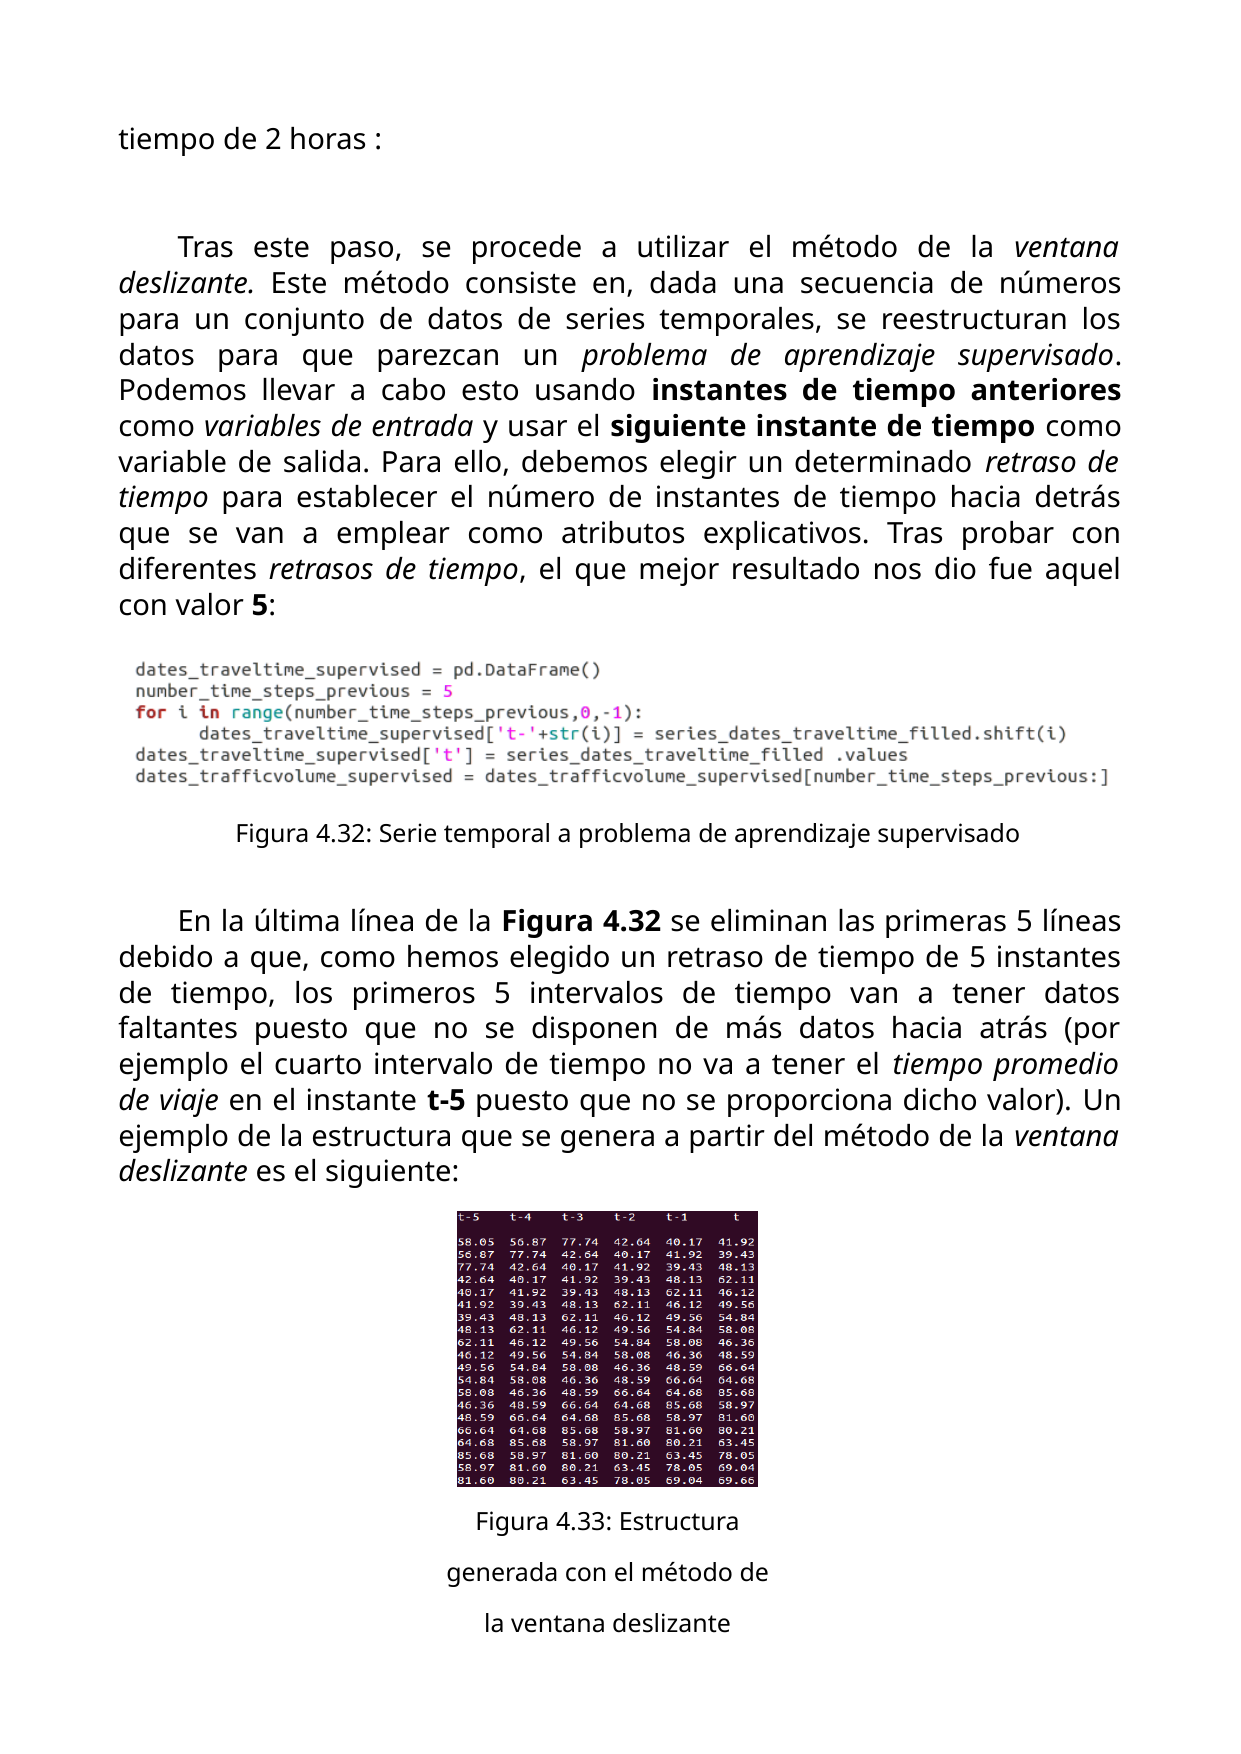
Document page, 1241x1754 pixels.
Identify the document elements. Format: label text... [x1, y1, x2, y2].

text tiempo de 2 horas : [118, 118, 1122, 158]
text Tras este paso, se procede a utilizar el método de la ventana deslizante. Este método consiste en, dada una secuencia de números para un conjunto de datos de series temporales, se reestructuran los datos para que parezcan un problema de aprendizaje supervisado. Podemos llevar a cabo esto usando instantes de tiempo anteriores como variables de entrada y usar el siguiente instante de tiempo como variable de salida. Para ello, debemos elegir un determinado retraso de tiempo para establecer el número de instantes de tiempo hacia detrás que se van a emplear como atributos explicativos. Tras probar con diferentes retrasos de tiempo, el que mejor resultado nos dio fue aquel con valor 5: [118, 227, 1122, 624]
text En la última línea de la Figura 4.32 se eliminan las primeras 5 líneas debido a que, como hemos elegido un retraso de tiempo de 5 instantes de tiempo, los primeros 5 intervalos de tiempo van a tener datos faltantes puesto que no se disponen de más datos hacia atrás (por ejemplo el cuarto intervalo de tiempo no va a tener el tiempo promedio de viaje en el instante t-5 puesto que no se proporciona dicho valor). Un ejemplo de la estructura que se genera a partir del método de la ventana deslizante es el siguiente: [118, 901, 1122, 1190]
picture [457, 1211, 758, 1487]
picture [126, 658, 1130, 800]
text Figura 4.32: Serie temporal a problema de aprendizaje supervisado [126, 800, 1130, 850]
text Figura 4.33: Estructura generada con el método de la ventana deslizante [440, 1487, 774, 1640]
